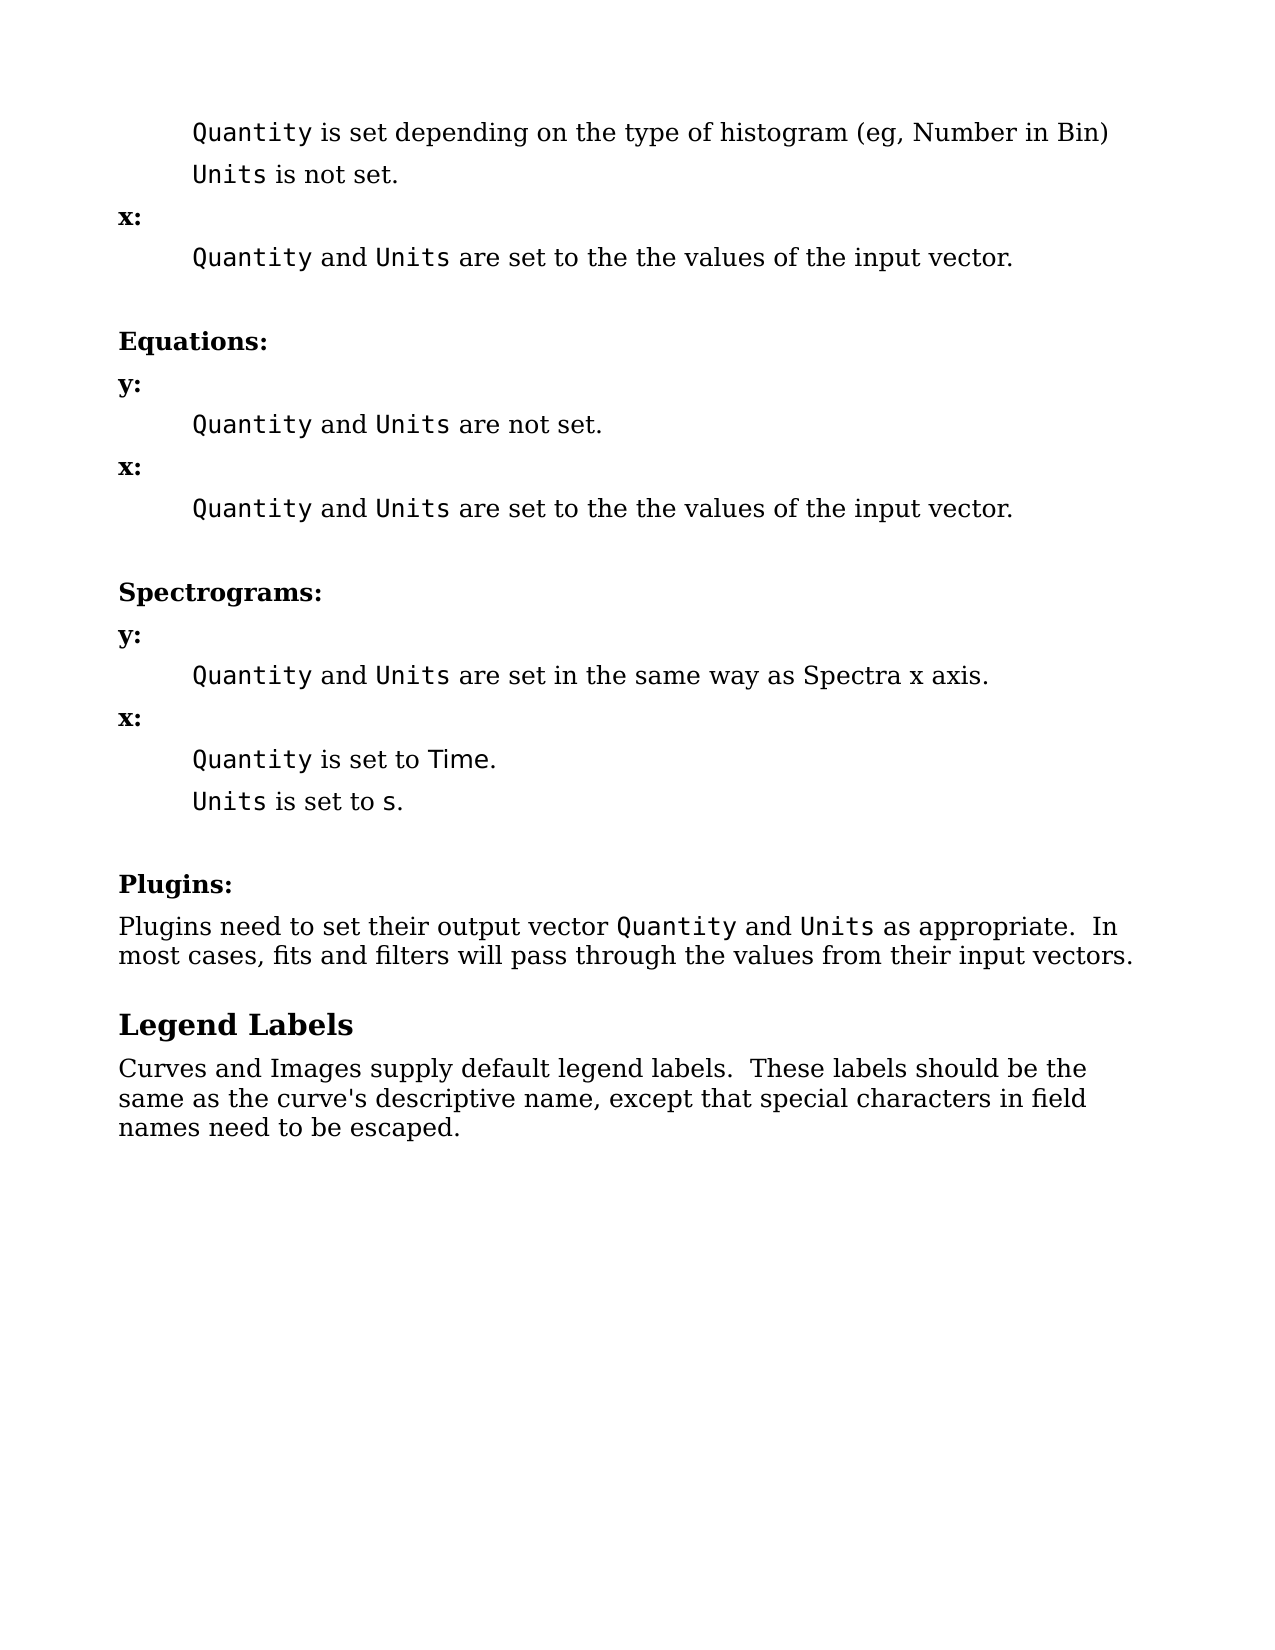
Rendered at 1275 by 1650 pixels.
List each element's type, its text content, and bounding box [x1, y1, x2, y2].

text Quantity is set to Time. [192, 745, 1157, 774]
text x: [118, 201, 1157, 231]
text y: [118, 619, 1157, 649]
text Quantity is set depending on the type of histogram (eg, Number in Bin) [192, 118, 1157, 147]
text Quantity and Units are set to the the values of the input vector. [192, 494, 1157, 523]
text Units is set to s. [192, 787, 1157, 816]
text Units is not set. [192, 160, 1157, 189]
text x: [118, 452, 1157, 482]
text Plugins need to set their output vector Quantity and Units as appropriate. In most cases, fits and filters will pass through the values from their input vectors. [118, 912, 1157, 970]
subtitle Legend Labels [118, 1008, 1157, 1042]
text Plugins: [118, 870, 1157, 899]
text y: [118, 369, 1157, 398]
text Quantity and Units are not set. [192, 411, 1157, 440]
text Quantity and Units are set to the the values of the input vector. [192, 243, 1157, 272]
text Curves and Images supply default legend labels. These labels should be the same as the curve's descriptive name, except that special characters in field names need to be escaped. [118, 1055, 1157, 1142]
text Quantity and Units are set in the same way as Spectra x axis. [192, 661, 1157, 691]
text Equations: [118, 327, 1157, 356]
text Spectrograms: [118, 578, 1157, 607]
text x: [118, 703, 1157, 732]
